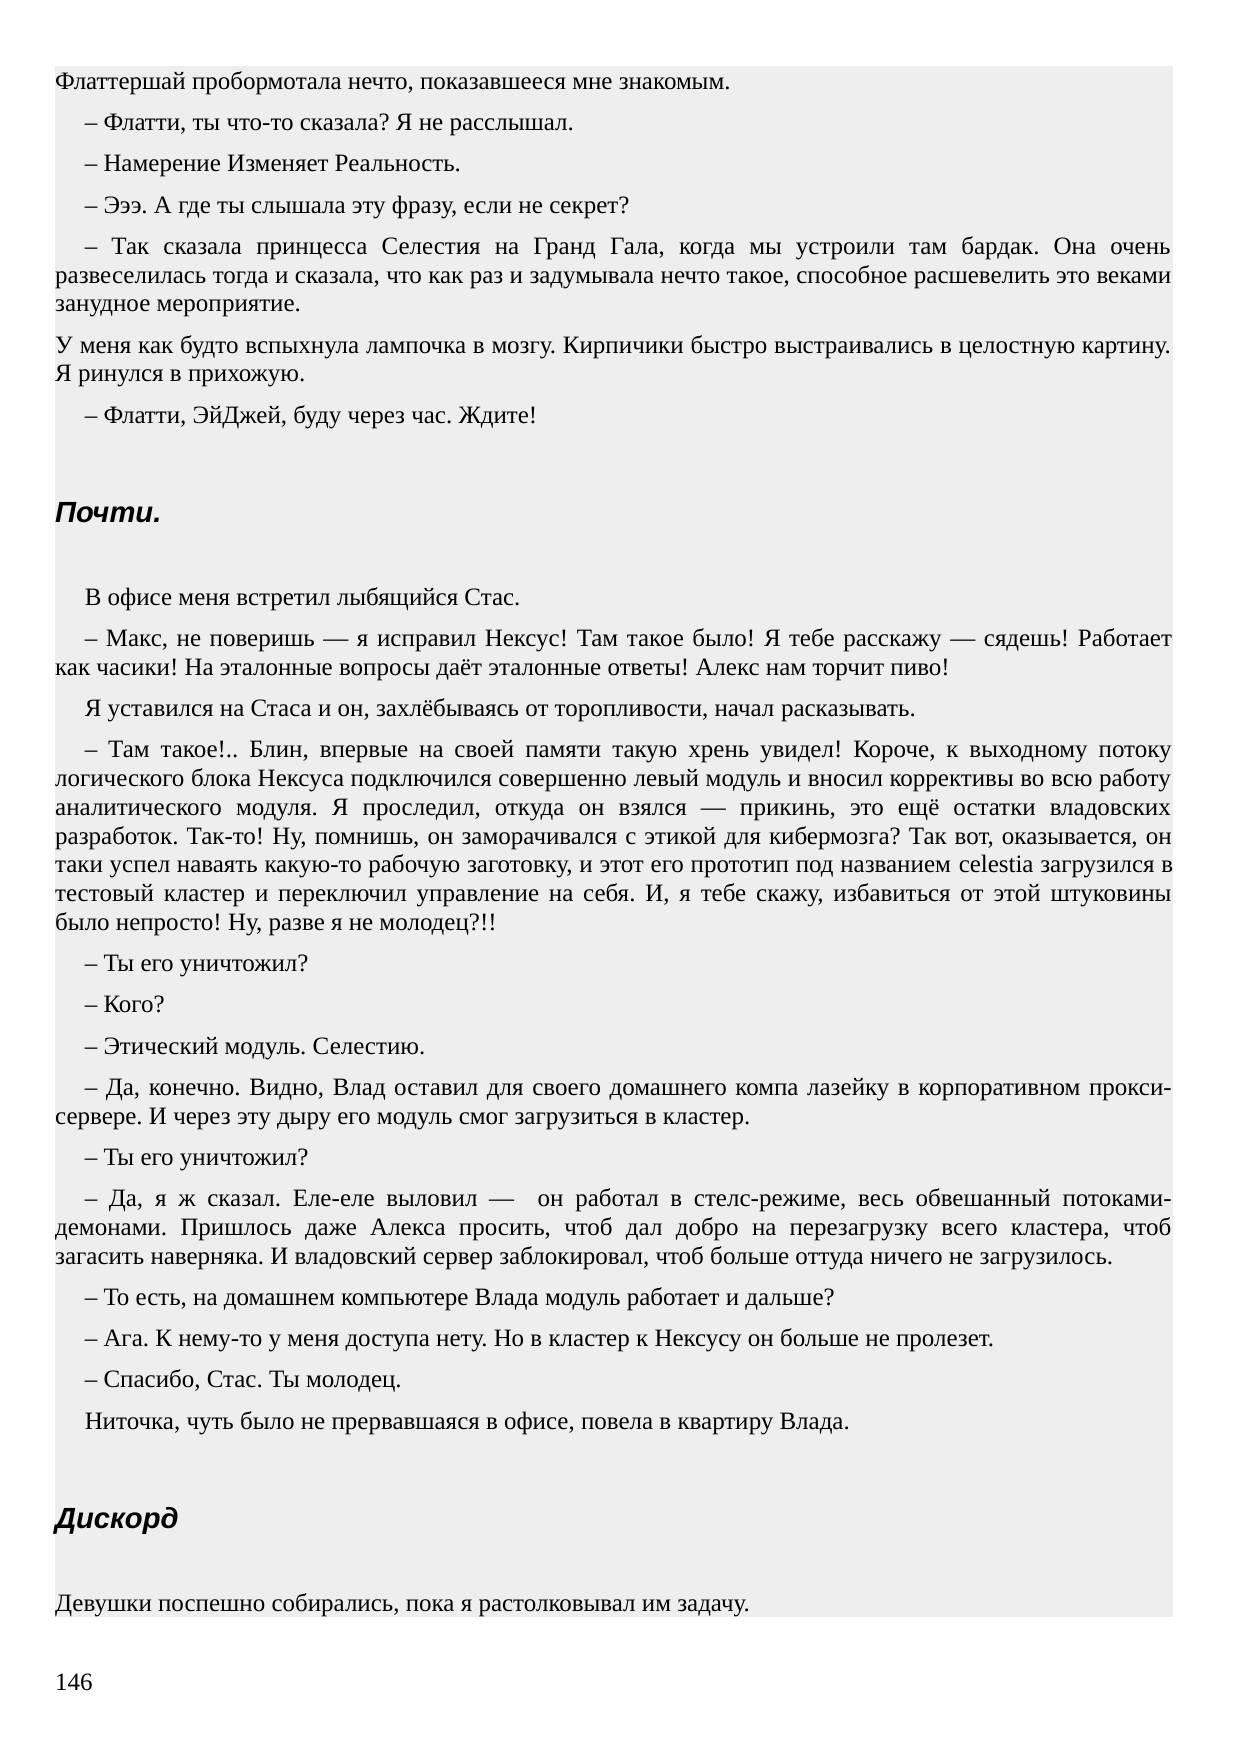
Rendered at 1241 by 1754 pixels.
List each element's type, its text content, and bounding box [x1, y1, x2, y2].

text – Ты его уничтожил? [55, 1142, 1173, 1171]
text Я уставился на Стаса и он, захлёбываясь от торопливости, начал расказывать. [55, 693, 1173, 722]
text – Этический модуль. Селестию. [55, 1031, 1173, 1059]
text Девушки поспешно собирались, пока я растолковывал им задачу. [55, 1588, 1173, 1617]
text – Ага. К нему-то у меня доступа нету. Но в кластер к Нексусу он больше не пролезет. [55, 1323, 1173, 1352]
text В офисе меня встретил лыбящийся Стас. [55, 582, 1173, 611]
list У меня как будто вспыхнула лампочка в мозгу. Кирпичики быстро выстраивались в целостную картину. Я ринулся в прихожую. [55, 330, 1173, 387]
text – Эээ. А где ты слышала эту фразу, если не секрет? [55, 190, 1173, 218]
text – Так сказала принцесса Селестия на Гранд Гала, когда мы устроили там бардак. Она очень развеселилась тогда и сказала, что как раз и задумывала нечто такое, способное расшевелить это веками занудное мероприятие. [55, 231, 1173, 317]
text Ниточка, чуть было не прервавшаяся в офисе, повела в квартиру Влада. [55, 1406, 1173, 1434]
text – Спасибо, Стас. Ты молодец. [55, 1364, 1173, 1393]
text – Макс, не поверишь — я исправил Нексус! Там такое было! Я тебе расскажу — сядешь! Работает как часики! На эталонные вопросы даёт эталонные ответы! Алекс нам торчит пиво! [55, 623, 1173, 681]
list Флаттершай пробормотала нечто, показавшееся мне знакомым. [55, 66, 1173, 95]
text – Флатти, ты что-то сказала? Я не расслышал. [55, 107, 1173, 136]
subtitle Почти. [55, 495, 1173, 528]
text – Там такое!.. Блин, впервые на своей памяти такую хрень увидел! Короче, к выходному потоку логического блока Нексуса подключился совершенно левый модуль и вносил коррективы во всю работу аналитического модуля. Я проследил, откуда он взялся — прикинь, это ещё остатки владовских разработок. Так-то! Ну, помнишь, он заморачивался с этикой для кибермозга? Так вот, оказывается, он таки успел наваять какую-то рабочую заготовку, и этот его прототип под названием celestia загрузился в тестовый кластер и переключил управление на себя. И, я тебе скажу, избавиться от этой штуковины было непросто! Ну, разве я не молодец?!! [55, 734, 1173, 936]
text – Намерение Изменяет Реальность. [55, 148, 1173, 177]
text – Да, я ж сказал. Еле-еле выловил — он работал в стелс-режиме, весь обвешанный потоками-демонами. Пришлось даже Алекса просить, чтоб дал добро на перезагрузку всего кластера, чтоб загасить наверняка. И владовский сервер заблокировал, чтоб больше оттуда ничего не загрузилось. [55, 1183, 1173, 1269]
text – Флатти, ЭйДжей, буду через час. Ждите! [55, 400, 1173, 428]
text – Ты его уничтожил? [55, 948, 1173, 977]
text – То есть, на домашнем компьютере Влада модуль работает и дальше? [55, 1282, 1173, 1311]
subtitle Дискорд [55, 1501, 1173, 1534]
text – Кого? [55, 989, 1173, 1018]
text – Да, конечно. Видно, Влад оставил для своего домашнего компа лазейку в корпоративном прокси-сервере. И через эту дыру его модуль смог загрузиться в кластер. [55, 1072, 1173, 1129]
